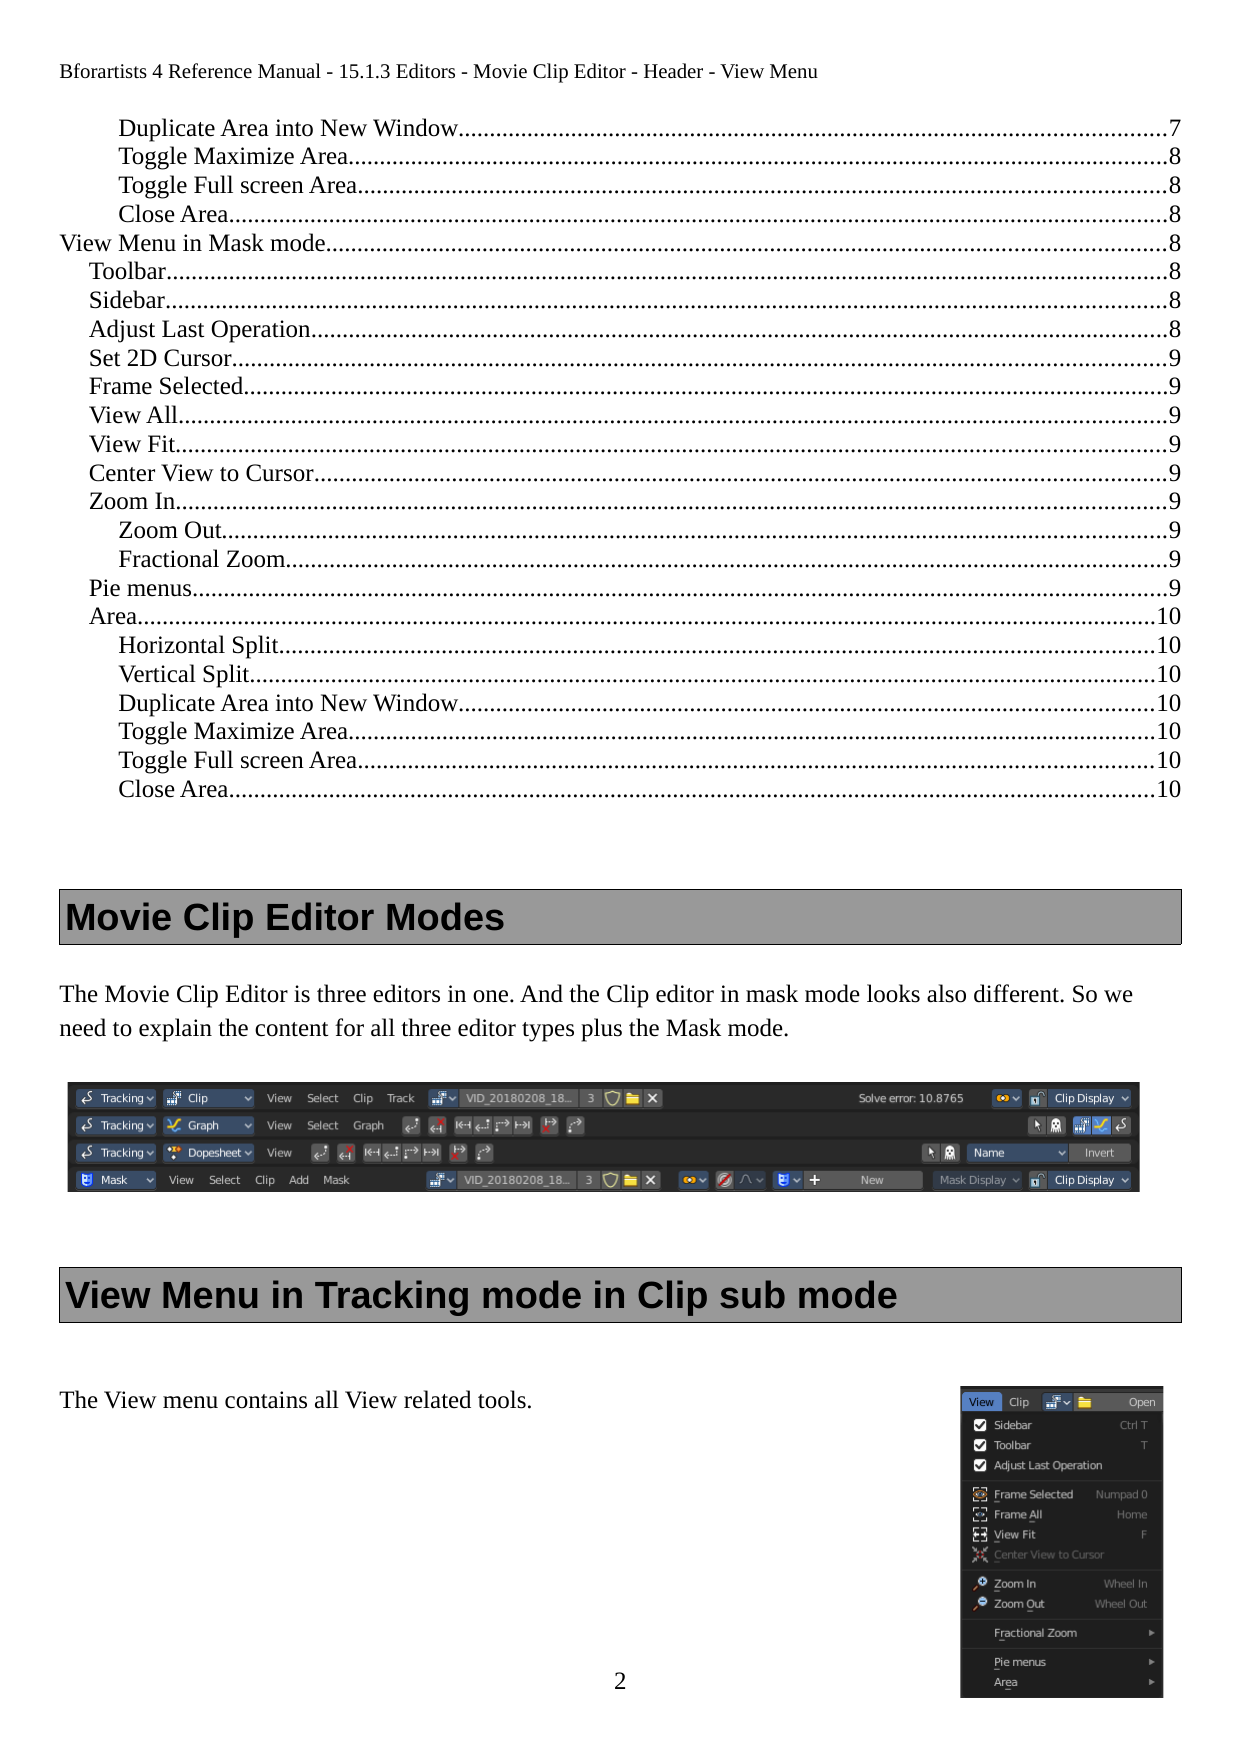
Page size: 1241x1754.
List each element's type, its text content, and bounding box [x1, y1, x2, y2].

text Zoom In 9 [88, 486, 1181, 515]
text Toggle Maximize Area 10 [118, 716, 1181, 745]
text Duplicate Area into New Window 10 [118, 688, 1181, 716]
text Toggle Maximize Area 8 [118, 141, 1181, 170]
text Set 2D Cursor 9 [88, 343, 1181, 371]
text Close Area 8 [118, 199, 1181, 228]
text Fractional Zoom 9 [118, 544, 1181, 573]
text The View menu contains all View related tools. [59, 1386, 960, 1414]
table_header View Menu in Tracking mode in Clip sub mode [60, 1268, 1181, 1322]
text Toggle Full screen Area 8 [118, 170, 1181, 199]
text Close Area 10 [118, 774, 1181, 803]
text View Menu in Mask mode 8 [59, 228, 1181, 256]
picture [960, 1386, 1164, 1698]
text Vertical Split 10 [118, 659, 1181, 688]
text Sidebar 8 [88, 285, 1181, 314]
text The Movie Clip Editor is three editors in one. And the Clip editor in mask mode looks also different. So we need to explain the content for all three editor types plus the Mask mode. [59, 979, 1181, 1042]
text Zoom Out 9 [118, 515, 1181, 544]
text Frame Selected 9 [88, 371, 1181, 400]
text View Fit 9 [88, 429, 1181, 458]
text Duplicate Area into New Window 7 [118, 113, 1181, 141]
text Area 10 [88, 601, 1181, 630]
text Toggle Full screen Area 10 [118, 745, 1181, 774]
text Center View to Cursor 9 [88, 458, 1181, 486]
text Horizontal Split 10 [118, 630, 1181, 659]
text Toolbar 8 [88, 256, 1181, 285]
table_header Movie Clip Editor Modes [60, 890, 1181, 944]
picture [67, 1082, 1140, 1192]
text View All 9 [88, 400, 1181, 429]
text Adjust Last Operation 8 [88, 314, 1181, 343]
text Pie menus 9 [88, 573, 1181, 601]
